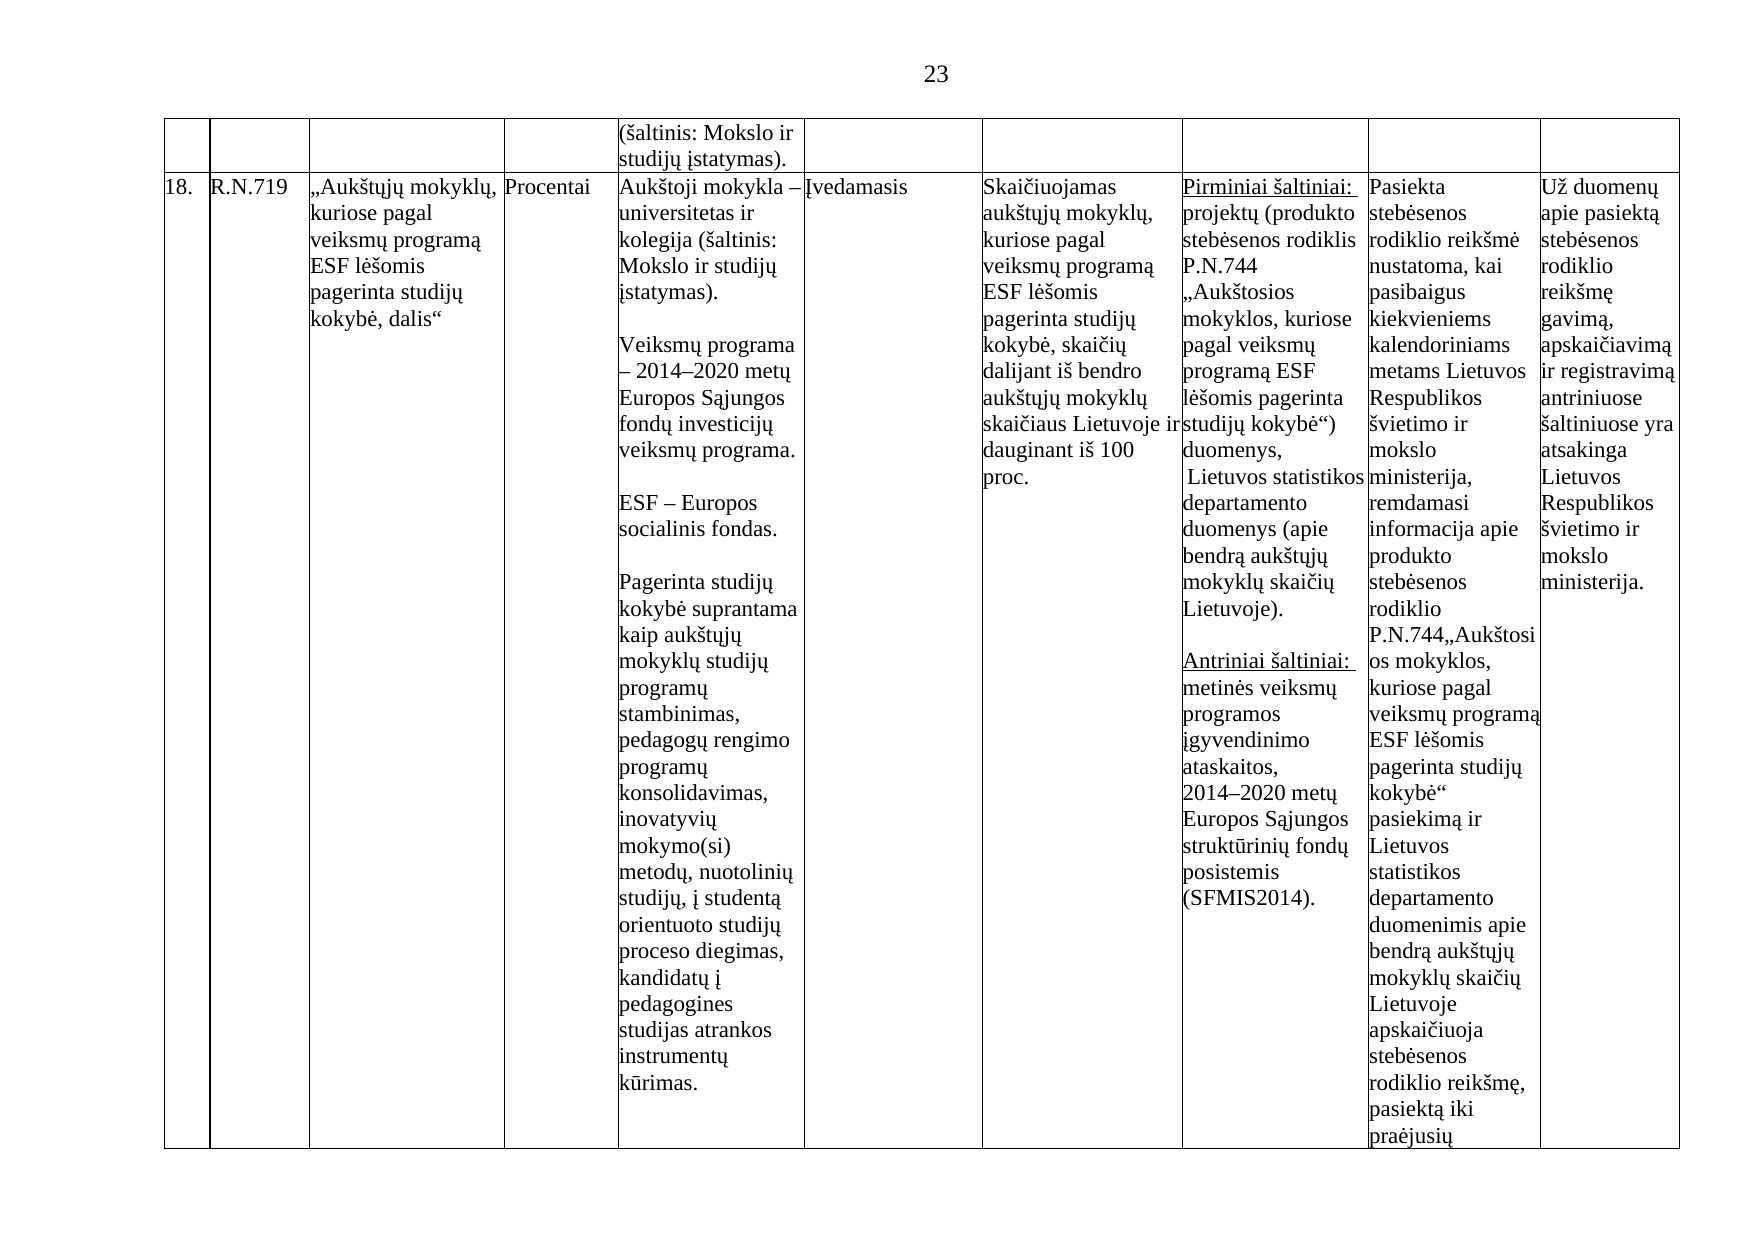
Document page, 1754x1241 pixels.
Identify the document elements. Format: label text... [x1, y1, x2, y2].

table_cell [805, 119, 982, 172]
table_cell [505, 119, 618, 172]
table_cell [165, 119, 209, 172]
table_cell [983, 119, 1182, 172]
table_cell 18. [165, 173, 209, 1148]
table_cell (šaltinis: Mokslo ir studijų įstatymas). [619, 119, 804, 172]
table_cell [1541, 119, 1679, 172]
table_cell [211, 119, 309, 172]
table_cell Procentai [505, 173, 618, 1148]
table_cell Pasiekta stebėsenos rodiklio reikšmė nustatoma, kai pasibaigus kiekvieniems kalendoriniams metams Lietuvos Respublikos švietimo ir mokslo ministerija, remdamasi informacija apie produkto stebėsenos rodiklio P.N.744„Aukštosios mokyklos, kuriose pagal veiksmų programą ESF lėšomis pagerinta studijų kokybė“ pasiekimą ir Lietuvos statistikos departamento duomenimis apie bendrą aukštųjų mokyklų skaičių Lietuvoje apskaičiuoja stebėsenos rodiklio reikšmę, pasiektą iki praėjusių [1369, 173, 1540, 1148]
table_cell R.N.719 [211, 173, 309, 1148]
table_cell [1183, 119, 1368, 172]
table_cell Už duomenų apie pasiektą stebėsenos rodiklio reikšmę gavimą, apskaičiavimą ir registravimą antriniuose šaltiniuose yra atsakinga Lietuvos Respublikos švietimo ir mokslo ministerija. [1541, 173, 1679, 1148]
table_cell [1369, 119, 1540, 172]
table_cell Pirminiai šaltiniai: projektų (produkto stebėsenos rodiklis P.N.744 „Aukštosios mokyklos, kuriose pagal veiksmų programą ESF lėšomis pagerinta studijų kokybė“) duomenys, Lietuvos statistikos departamento duomenys (apie bendrą aukštųjų mokyklų skaičių Lietuvoje). Antriniai šaltiniai: metinės veiksmų programos įgyvendinimo ataskaitos, 2014–2020 metų Europos Sąjungos struktūrinių fondų posistemis (SFMIS2014). [1183, 173, 1368, 1148]
table_cell „Aukštųjų mokyklų, kuriose pagal veiksmų programą ESF lėšomis pagerinta studijų kokybė, dalis“ [310, 173, 504, 1148]
table_cell Skaičiuojamas aukštųjų mokyklų, kuriose pagal veiksmų programą ESF lėšomis pagerinta studijų kokybė, skaičių dalijant iš bendro aukštųjų mokyklų skaičiaus Lietuvoje ir dauginant iš 100 proc. [983, 173, 1182, 1148]
table_cell Aukštoji mokykla – universitetas ir kolegija (šaltinis: Mokslo ir studijų įstatymas). Veiksmų programa – 2014–2020 metų Europos Sąjungos fondų investicijų veiksmų programa. ESF – Europos socialinis fondas. Pagerinta studijų kokybė suprantama kaip aukštųjų mokyklų studijų programų stambinimas, pedagogų rengimo programų konsolidavimas, inovatyvių mokymo(si) metodų, nuotolinių studijų, į studentą orientuoto studijų proceso diegimas, kandidatų į pedagogines studijas atrankos instrumentų kūrimas. [619, 173, 804, 1148]
table_cell Įvedamasis [805, 173, 982, 1148]
table_cell [310, 119, 504, 172]
